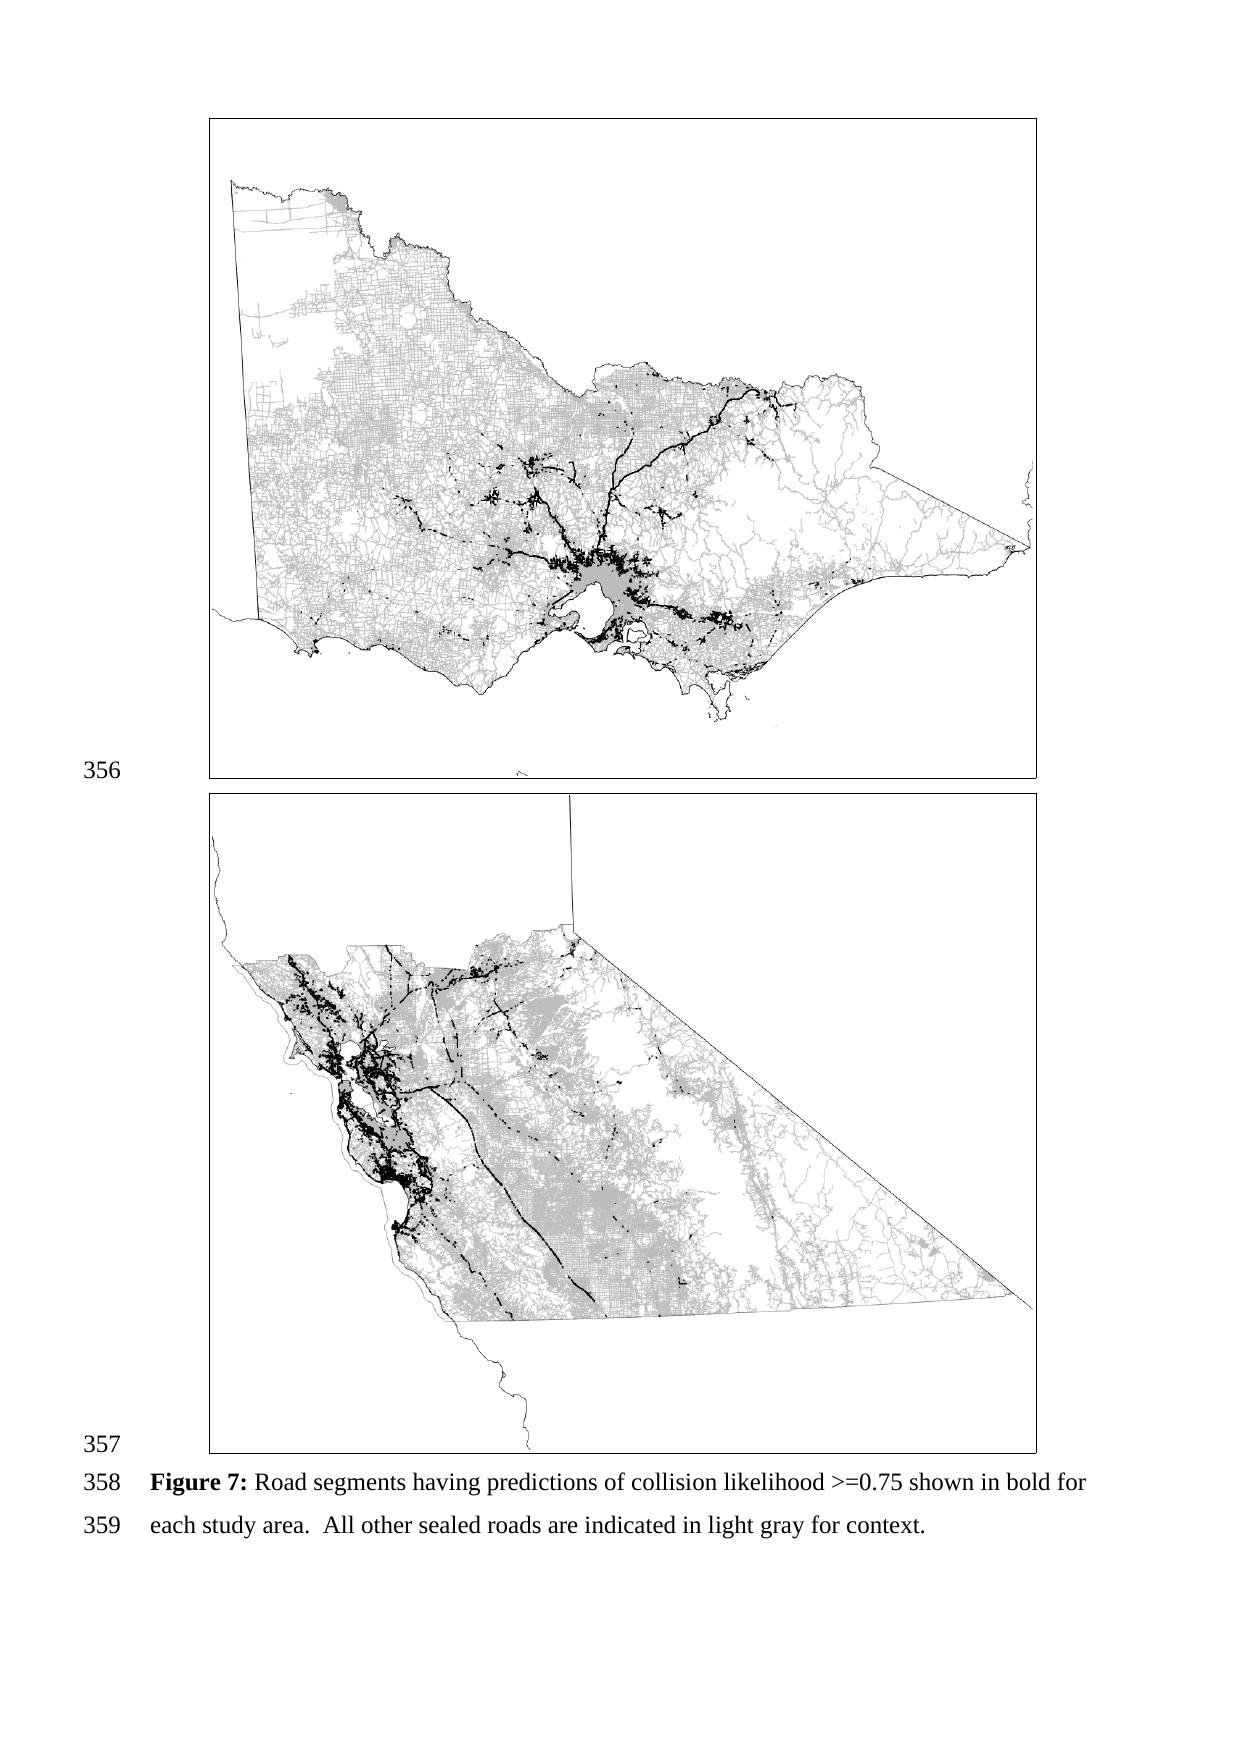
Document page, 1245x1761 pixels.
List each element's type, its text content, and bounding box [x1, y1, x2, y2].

picture [212, 121, 1033, 776]
picture [212, 795, 1033, 1450]
text Figure 7: Road segments having predictions of collision likelihood >=0.75 shown in bold for each study area. All other sealed roads are indicated in light gray for context. [150, 1467, 1095, 1539]
